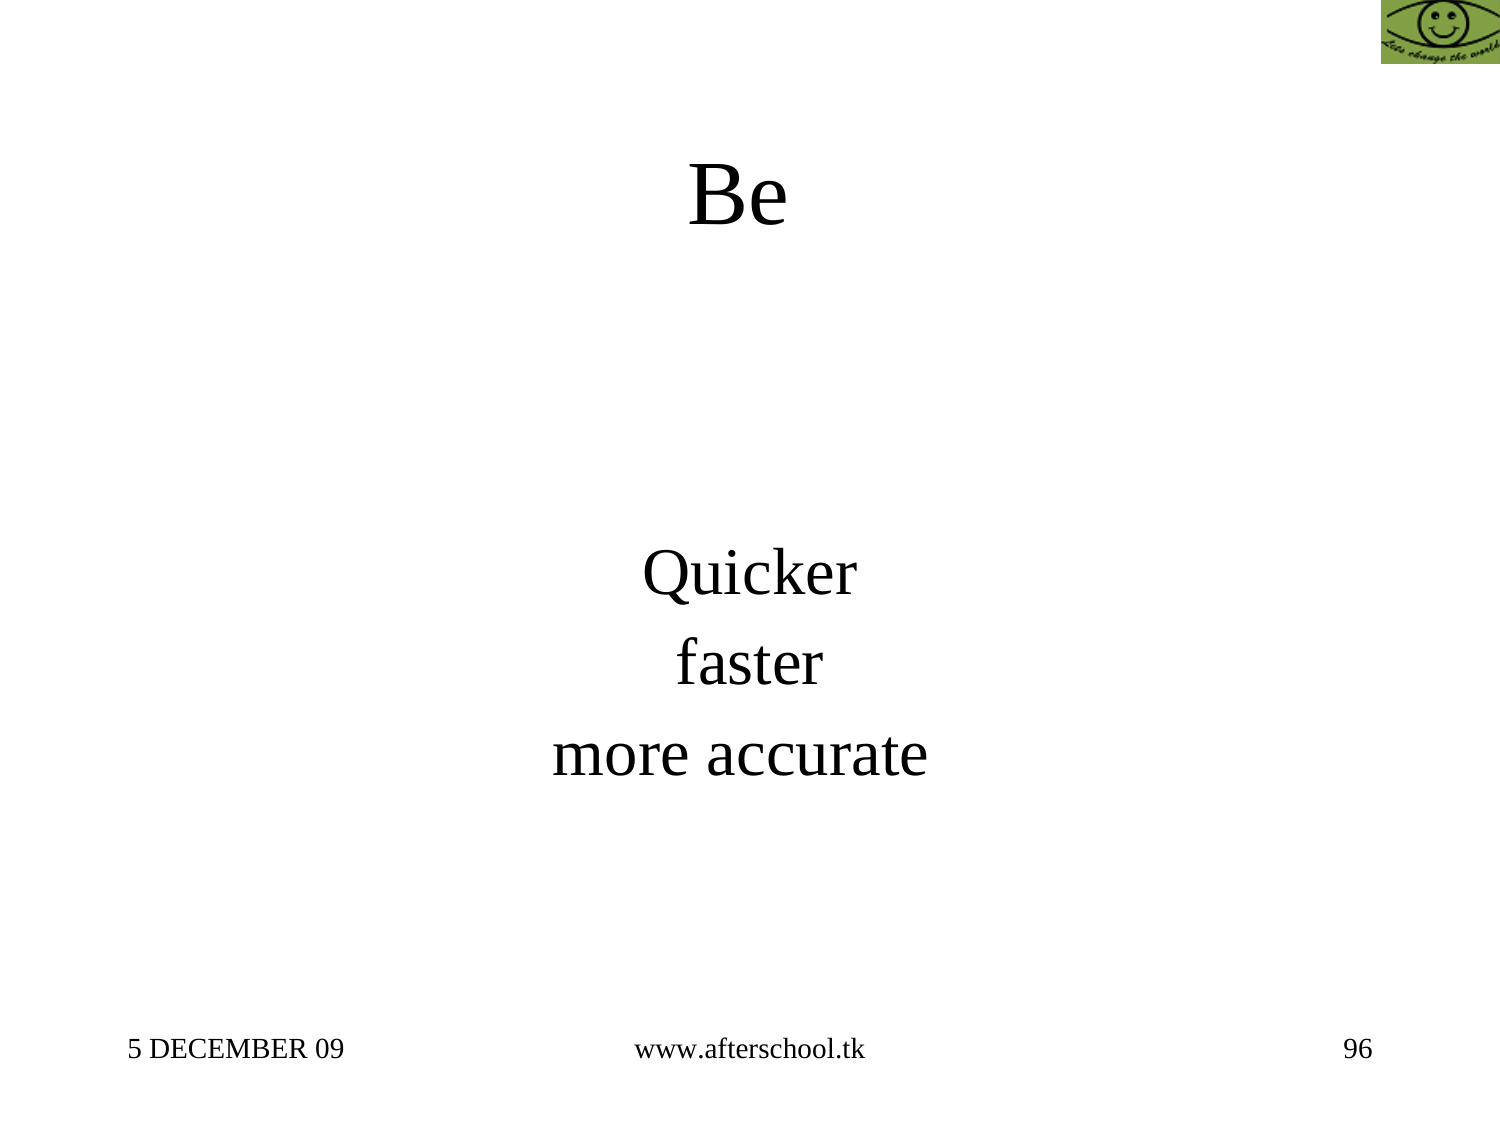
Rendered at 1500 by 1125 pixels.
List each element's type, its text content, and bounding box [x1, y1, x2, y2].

subtitle Quicker faster more accurate [112, 332, 1388, 993]
title Be [112, 107, 1388, 281]
picture [1381, 0, 1500, 64]
